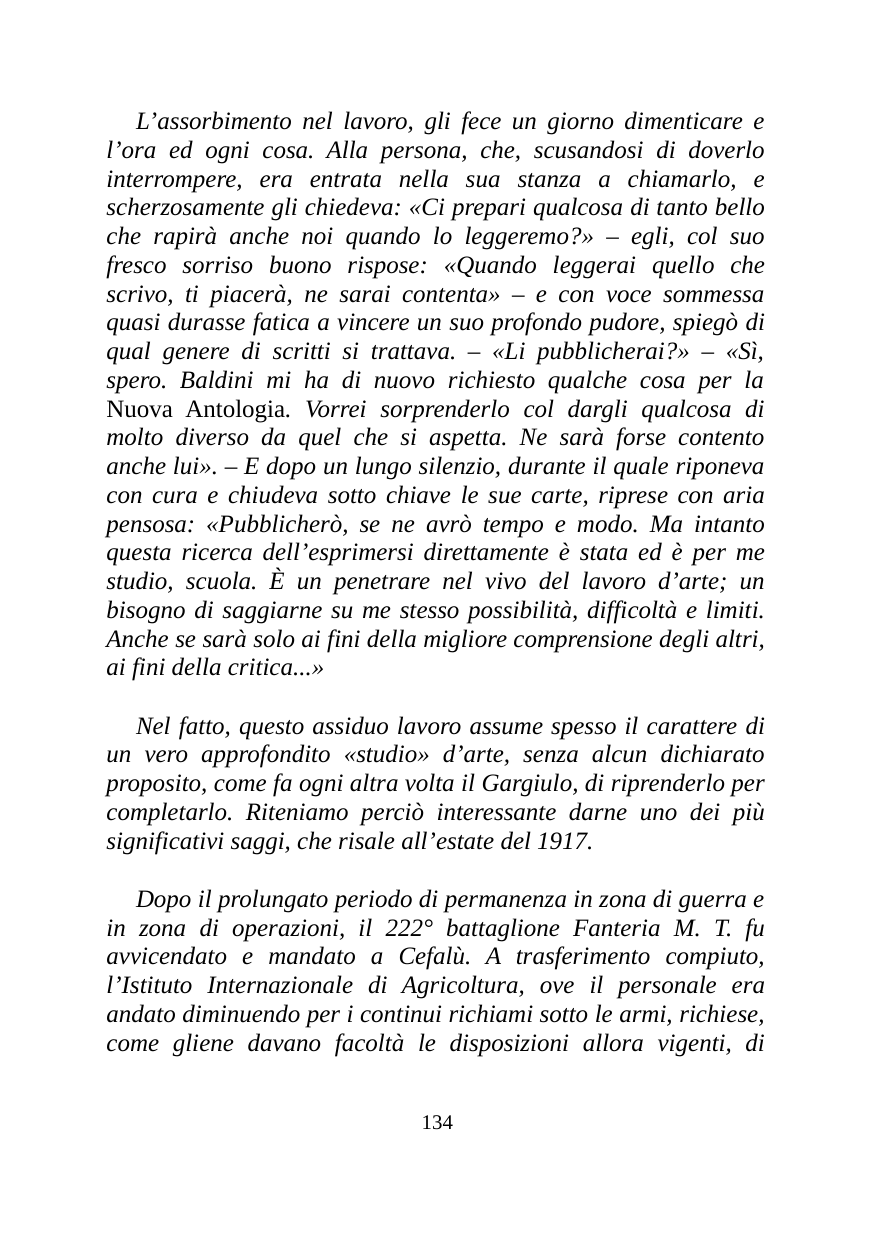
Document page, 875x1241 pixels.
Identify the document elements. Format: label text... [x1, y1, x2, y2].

text L’assorbimento nel lavoro, gli fece un giorno dimenticare e l’ora ed ogni cosa. Alla persona, che, scusandosi di doverlo interrompere, era entrata nella sua stanza a chiamarlo, e scherzosamente gli chiedeva: «Ci prepari qualcosa di tanto bello che rapirà anche noi quando lo leggeremo?» – egli, col suo fresco sorriso buono rispose: «Quando leggerai quello che scrivo, ti piacerà, ne sarai contenta» – e con voce sommessa quasi durasse fatica a vincere un suo profondo pudore, spiegò di qual genere di scritti si trattava. – «Li pubblicherai?» – «Sì, spero. Baldini mi ha di nuovo richiesto qualche cosa per la Nuova Antologia. Vorrei sorprenderlo col dargli qualcosa di molto diverso da quel che si aspetta. Ne sarà forse contento anche lui». – E dopo un lungo silenzio, durante il quale riponeva con cura e chiudeva sotto chiave le sue carte, riprese con aria pensosa: «Pubblicherò, se ne avrò tempo e modo. Ma intanto questa ricerca dell’esprimersi direttamente è stata ed è per me studio, scuola. È un penetrare nel vivo del lavoro d’arte; un bisogno di saggiarne su me stesso possibilità, difficoltà e limiti. Anche se sarà solo ai fini della migliore comprensione degli altri, ai fini della critica...» [106, 106, 768, 681]
text Nel fatto, questo assiduo lavoro assume spesso il carattere di un vero approfondito «studio» d’arte, senza alcun dichiarato proposito, come fa ogni altra volta il Gargiulo, di riprenderlo per completarlo. Riteniamo perciò interessante darne uno dei più significativi saggi, che risale all’estate del 1917. [106, 711, 768, 854]
text Dopo il prolungato periodo di permanenza in zona di guerra e in zona di operazioni, il 222° battaglione Fanteria M. T. fu avvicendato e mandato a Cefalù. A trasferimento compiuto, l’Istituto Internazionale di Agricoltura, ove il personale era andato diminuendo per i continui richiami sotto le armi, richiese, come gliene davano facoltà le disposizioni allora vigenti, di [106, 884, 768, 1056]
